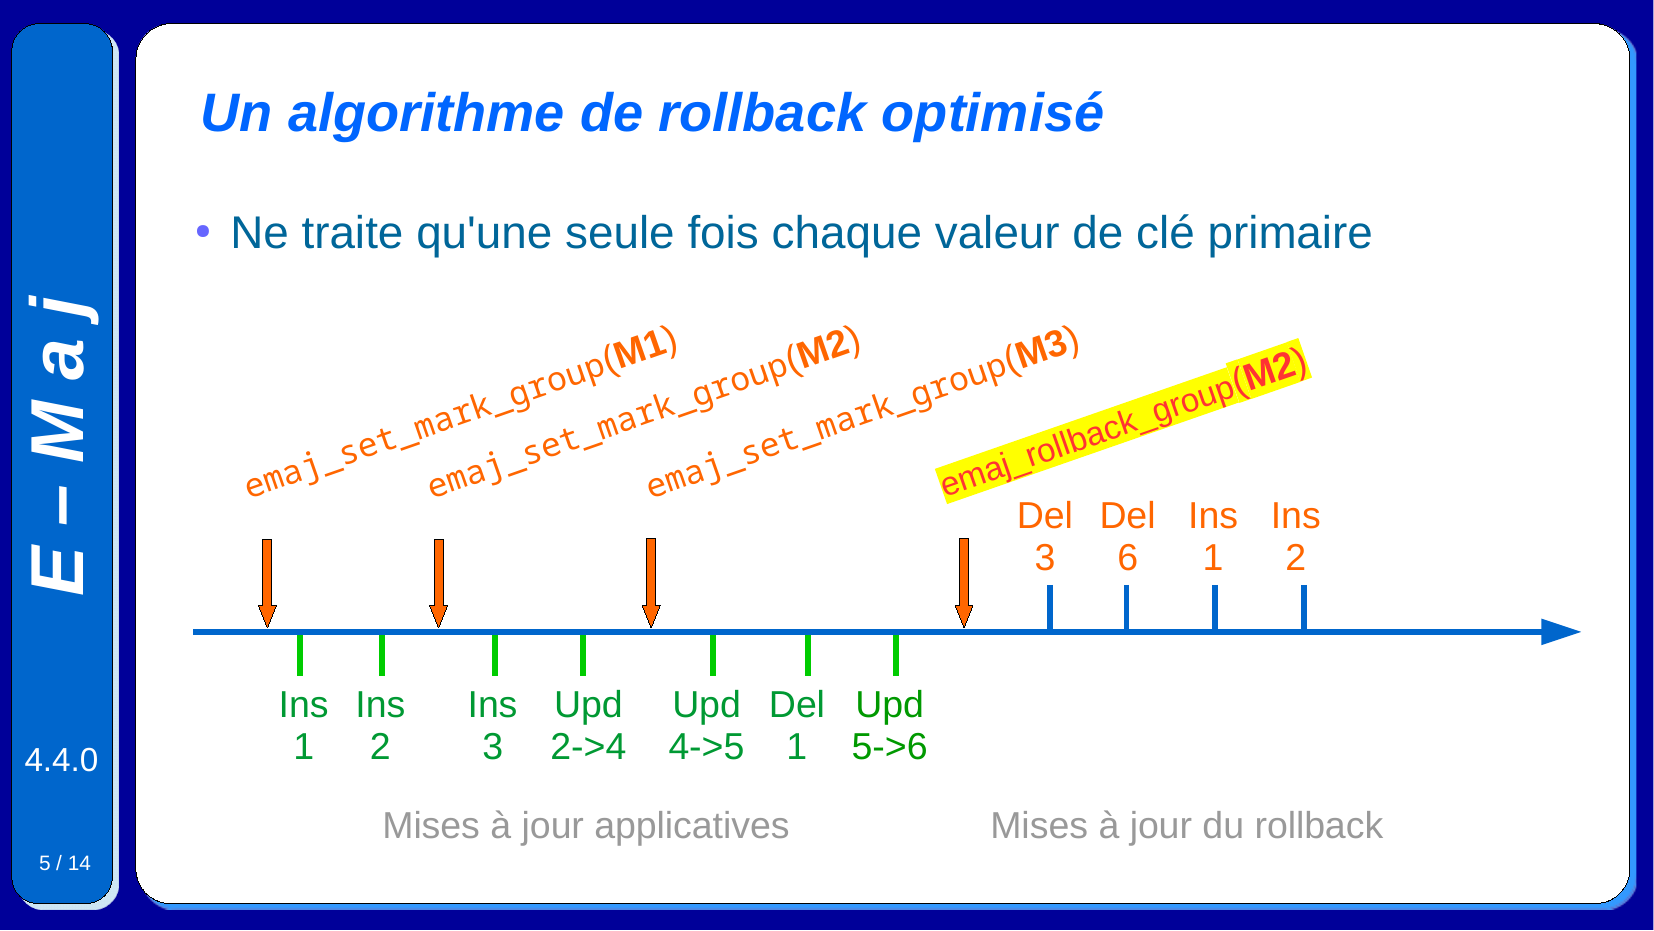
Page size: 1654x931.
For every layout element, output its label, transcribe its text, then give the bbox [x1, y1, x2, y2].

text_box emaj_rollback_group(M2) [917, 313, 1369, 530]
text_box [955, 538, 973, 628]
text_box Del 3 [1002, 487, 1084, 588]
text_box Mises à jour du rollback [975, 796, 1399, 854]
text_box Ins 1 [1187, 487, 1256, 588]
text_box Ins 3 [452, 676, 535, 777]
text_box Ins 2 [1256, 487, 1347, 588]
text_box Upd 2->4 [535, 676, 653, 777]
text_box Del 6 [1084, 487, 1187, 588]
text_box emaj_set_mark_group(M1) [220, 302, 700, 530]
text_box Upd 4->5 [653, 676, 779, 777]
text_box [258, 539, 277, 628]
list Ne traite qu'une seule fois chaque valeur de clé primaire [177, 206, 1587, 827]
title Un algorithme de rollback optimisé [200, 34, 1575, 191]
text_box Upd 5->6 [836, 676, 962, 777]
text_box [642, 538, 661, 628]
text_box Mises à jour applicatives [367, 796, 805, 854]
text_box emaj_set_mark_group(M3) [622, 302, 1105, 530]
text_box Del 1 [779, 676, 836, 777]
text_box Ins 2 [340, 676, 432, 777]
text_box emaj_set_mark_group(M2) [403, 302, 887, 530]
text_box Ins 1 [263, 676, 340, 777]
text_box [429, 539, 448, 628]
